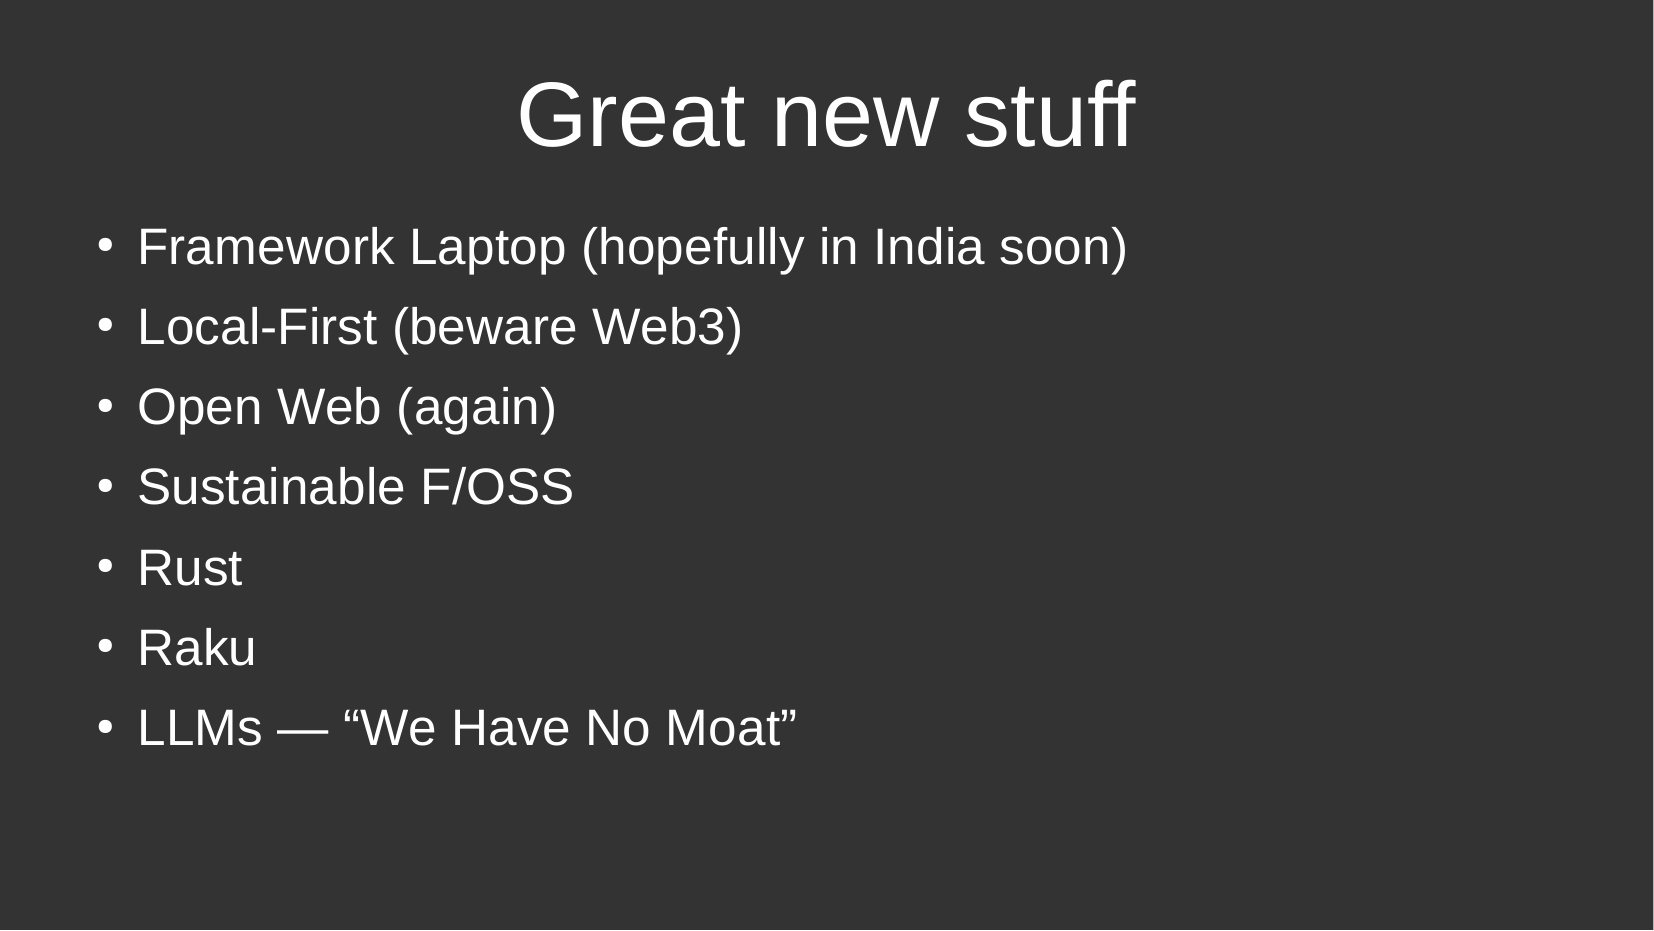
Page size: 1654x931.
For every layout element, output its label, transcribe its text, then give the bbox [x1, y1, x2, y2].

title Great new stuff [82, 37, 1571, 193]
list Framework Laptop (hopefully in India soon) Local-First (beware Web3) Open Web (again) Sustainable F/OSS Rust Raku LLMs — “We Have No Moat” [82, 217, 1571, 758]
